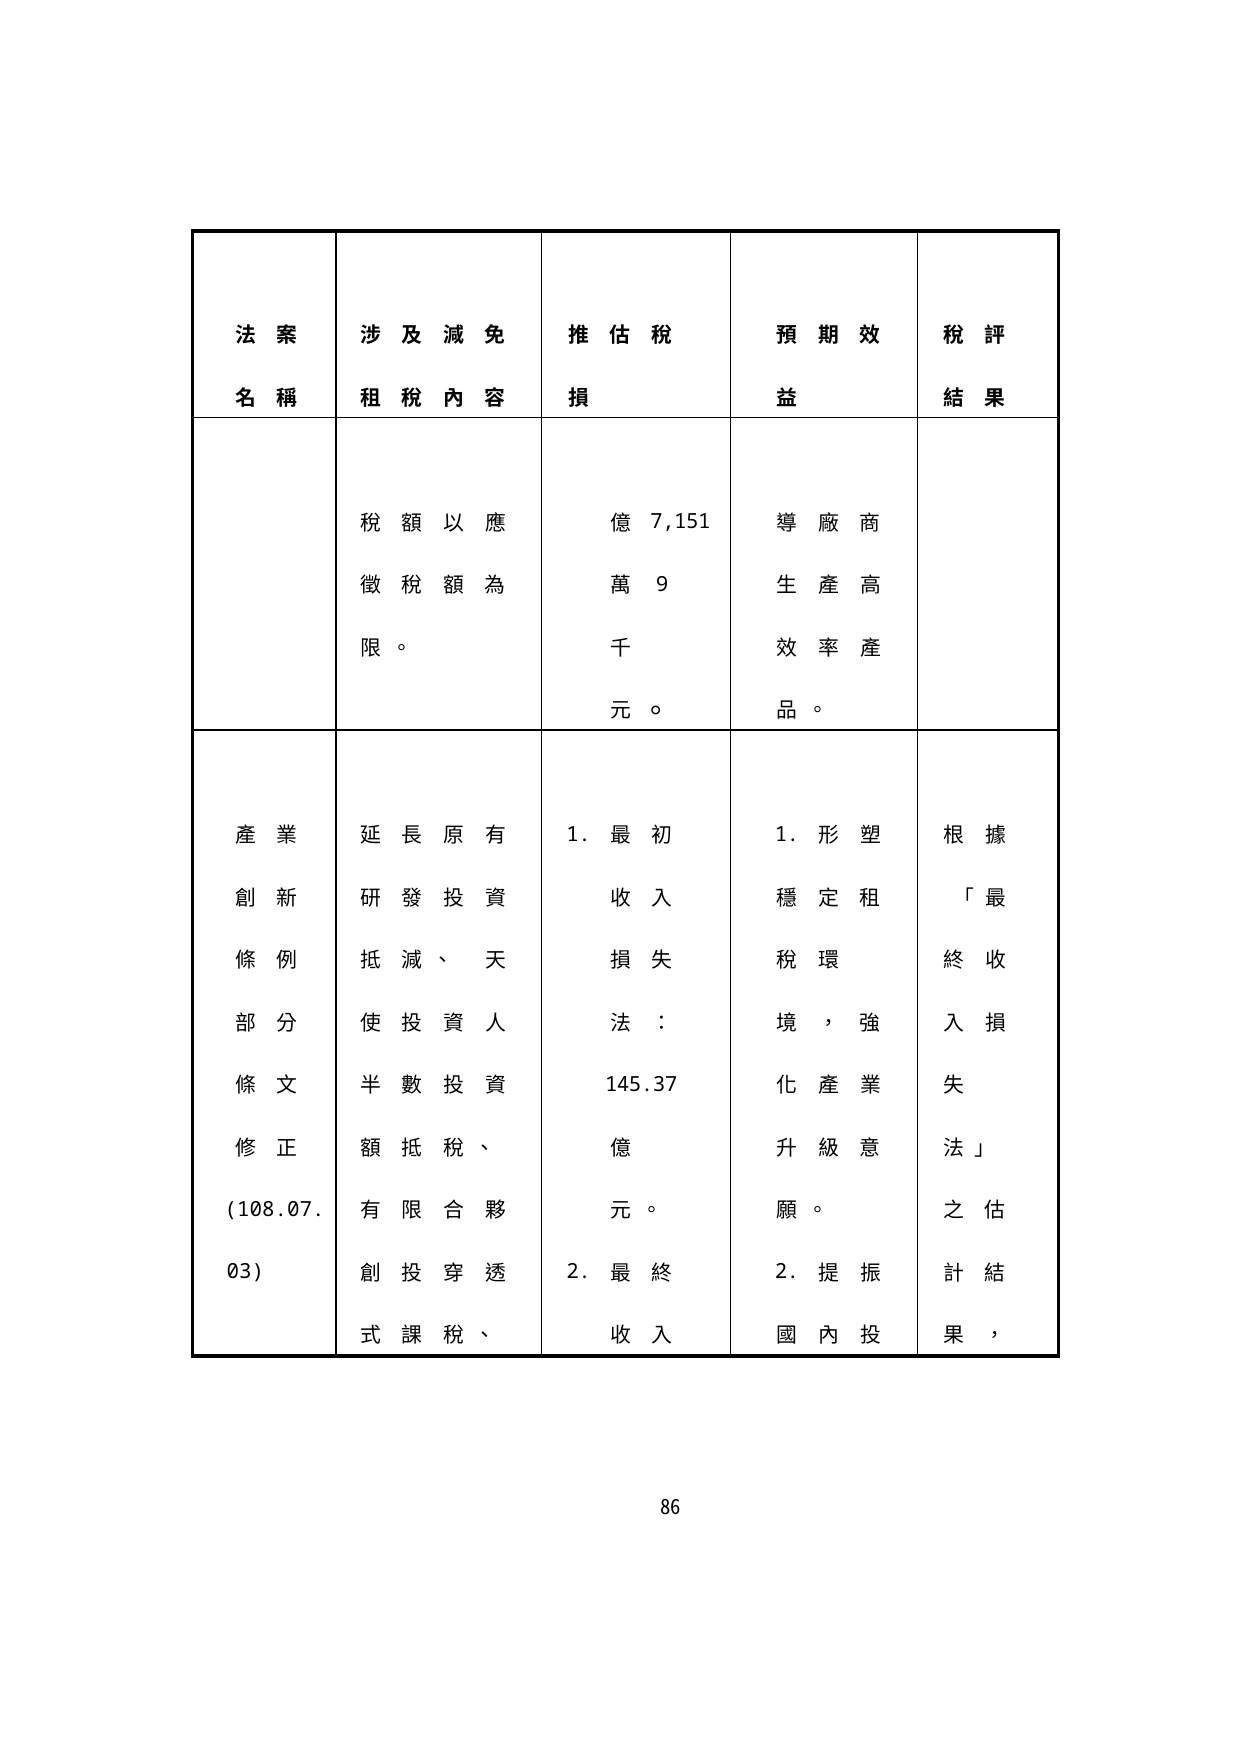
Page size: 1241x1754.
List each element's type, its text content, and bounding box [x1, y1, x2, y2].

table_header 稅評結果 [918, 233, 1057, 417]
table_cell 根據「最終收入損失法」之估計結果， [918, 731, 1057, 1354]
table_cell 延長原有研發投資抵減、天使投資人半數投資額抵稅、有限合夥創投穿透式課稅、 [337, 731, 541, 1354]
table_cell 億7,151萬9千元。 [542, 418, 730, 729]
table_header 預期效益 [731, 233, 917, 417]
table_cell 1.最初收入損失法：145.37億元。 2.最終收入 [542, 731, 730, 1354]
table_header 涉及減免租稅內容 [337, 233, 541, 417]
table_cell [918, 418, 1057, 729]
table_cell 導廠商生產高效率產品。 [731, 418, 917, 729]
table_header 法案名稱 [194, 233, 335, 417]
table_cell 1.形塑穩定租稅環境，強化產業升級意願。 2.提振國內投 [731, 731, 917, 1354]
table_header 推估稅損 [542, 233, 730, 417]
table_cell 稅額以應徵稅額為限。 [337, 418, 541, 729]
table_cell [194, 418, 335, 729]
table_cell 產業創新條例部分條文修正 (108.07.03) [194, 731, 335, 1354]
